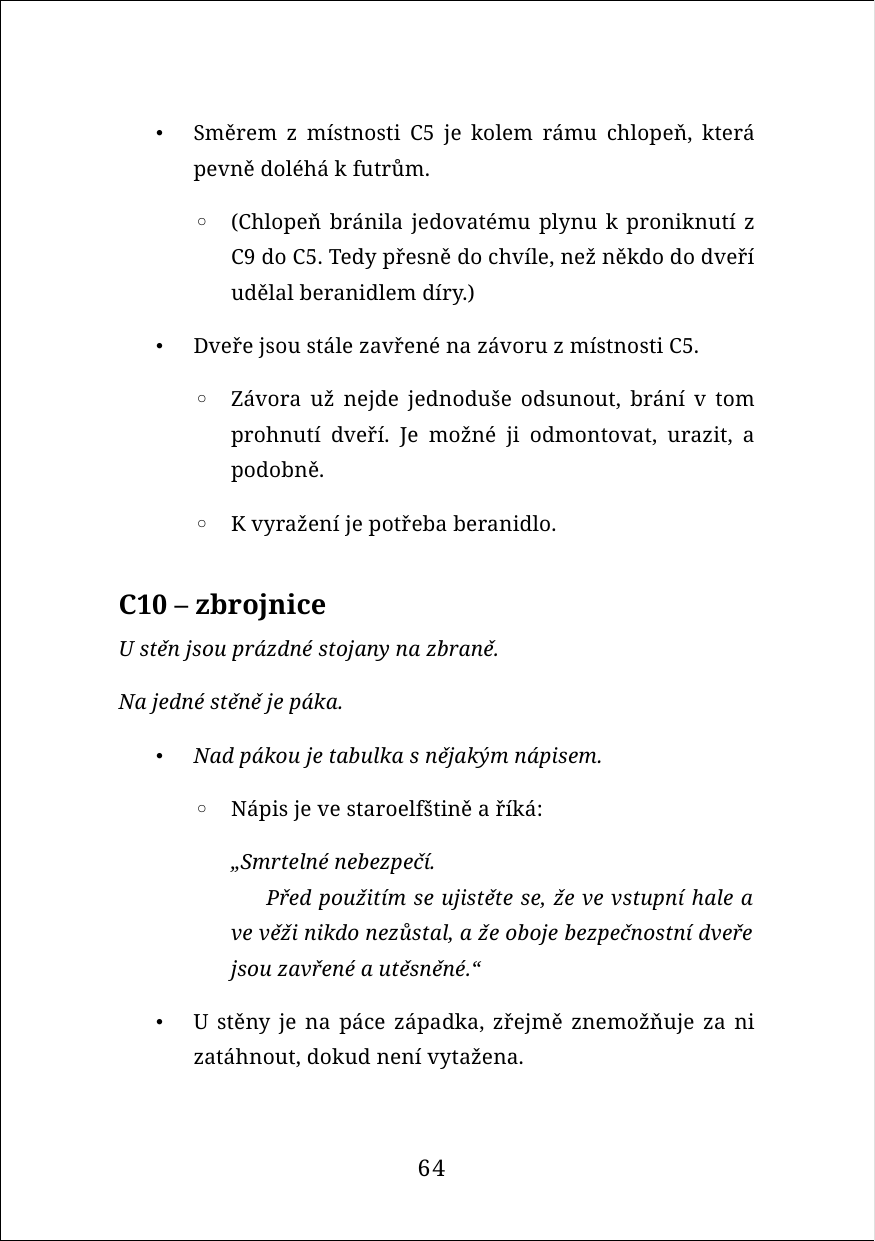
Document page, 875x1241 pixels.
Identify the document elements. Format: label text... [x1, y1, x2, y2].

list „Smrtelné nebezpečí. Před použitím se ujistěte se, že ve vstupní hale a ve věži nikdo nezůstal, a že oboje bezpečnostní dveře jsou zavřené a utěsněné.“ [193, 847, 756, 982]
list Nad pákou je tabulka s nějakým nápisem. [156, 741, 756, 769]
list U stěny je na páce západka, zřejmě znemožňuje za ni zatáhnout, dokud není vytažena. [156, 1007, 756, 1071]
list Závora už nejde jednoduše odsunout, brání v tom prohnutí dveří. Je možné ji odmontovat, urazit, a podobně. [193, 384, 756, 484]
list Nápis je ve staroelfštině a říká: [193, 794, 756, 822]
text U stěn jsou prázdné stojany na zbraně. [118, 634, 756, 663]
list Dveře jsou stále zavřené na závoru z místnosti C5. [156, 331, 756, 360]
list K vyražení je potřeba beranidlo. [193, 509, 756, 537]
list (Chlopeň bránila jedovatému plynu k proniknutí z C9 do C5. Tedy přesně do chvíle, než někdo do dveří udělal beranidlem díry.) [193, 207, 756, 306]
text Na jedné stěně je páka. [118, 687, 756, 716]
list Směrem z místnosti C5 je kolem rámu chlopeň, která pevně doléhá k futrům. [156, 118, 756, 182]
subtitle C10 – zbrojnice [118, 586, 756, 622]
